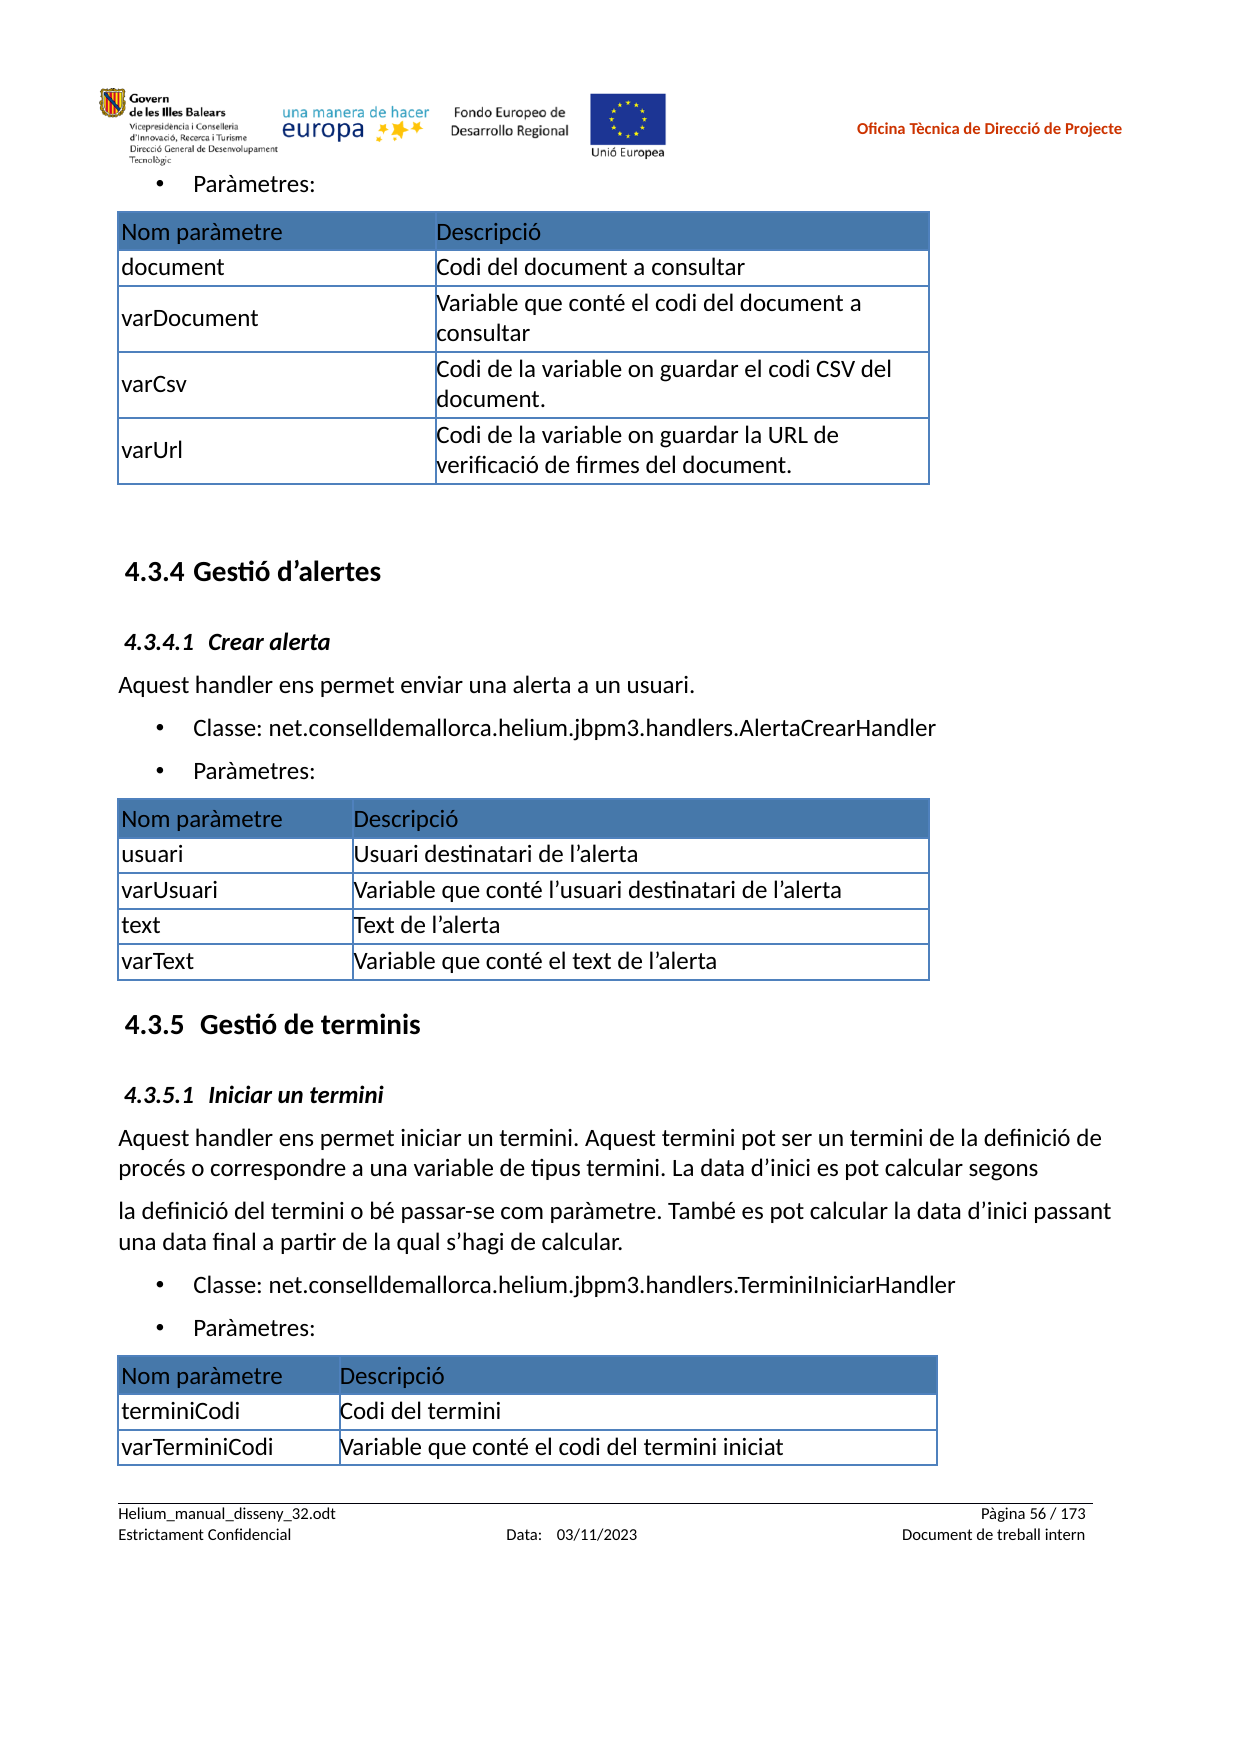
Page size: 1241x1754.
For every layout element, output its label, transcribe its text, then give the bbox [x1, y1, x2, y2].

table_header Nom paràmetre [119, 213, 435, 249]
table_cell document [119, 251, 435, 285]
table_header Nom paràmetre [119, 800, 352, 837]
table_cell varTerminiCodi [119, 1431, 339, 1464]
list Paràmetres: [156, 168, 1122, 198]
table_cell varText [119, 945, 352, 979]
table_cell varUsuari [119, 874, 352, 908]
text Aquest handler ens permet enviar una alerta a un usuari. [118, 669, 1122, 699]
subtitle Gestió d’alertes [118, 553, 1122, 589]
list Classe: net.conselldemallorca.helium.jbpm3.handlers.AlertaCrearHandler [156, 712, 1122, 743]
table_cell terminiCodi [119, 1395, 339, 1429]
table_cell Codi del document a consultar [437, 251, 928, 285]
table_cell Variable que conté el codi del termini iniciat [341, 1431, 936, 1464]
table_header Descripció [341, 1357, 936, 1393]
table_header Descripció [437, 213, 928, 249]
table_cell varDocument [119, 287, 435, 351]
subtitle Gestió de terminis [118, 1006, 1122, 1041]
table_cell usuari [119, 839, 352, 872]
table_cell Variable que conté l’usuari destinatari de l’alerta [354, 874, 928, 908]
table_cell Codi de la variable on guardar el codi CSV del document. [437, 353, 928, 417]
table_cell Variable que conté el codi del document a consultar [437, 287, 928, 351]
table_cell Text de l’alerta [354, 910, 928, 943]
subtitle Crear alerta [118, 626, 1122, 657]
table_cell Variable que conté el text de l’alerta [354, 945, 928, 979]
table_cell text [119, 910, 352, 943]
list Paràmetres: [156, 1312, 1122, 1342]
table_cell varUrl [119, 419, 435, 483]
subtitle Iniciar un termini [118, 1079, 1122, 1109]
text Aquest handler ens permet iniciar un termini. Aquest termini pot ser un termini de la definició de procés o correspondre a una variable de tipus termini. La data d’inici es pot calcular segons [118, 1122, 1122, 1183]
list Classe: net.conselldemallorca.helium.jbpm3.handlers.TerminiIniciarHandler [156, 1269, 1122, 1299]
table_header Descripció [354, 800, 928, 837]
picture [99, 87, 668, 166]
table_cell Codi del termini [341, 1395, 936, 1429]
list Paràmetres: [156, 755, 1122, 786]
table_header Nom paràmetre [119, 1357, 339, 1393]
table_cell varCsv [119, 353, 435, 417]
table_cell Usuari destinatari de l’alerta [354, 839, 928, 872]
text la definició del termini o bé passar-se com paràmetre. També es pot calcular la data d’inici passant una data final a partir de la qual s’hagi de calcular. [118, 1195, 1122, 1256]
table_cell Codi de la variable on guardar la URL de verificació de firmes del document. [437, 419, 928, 483]
